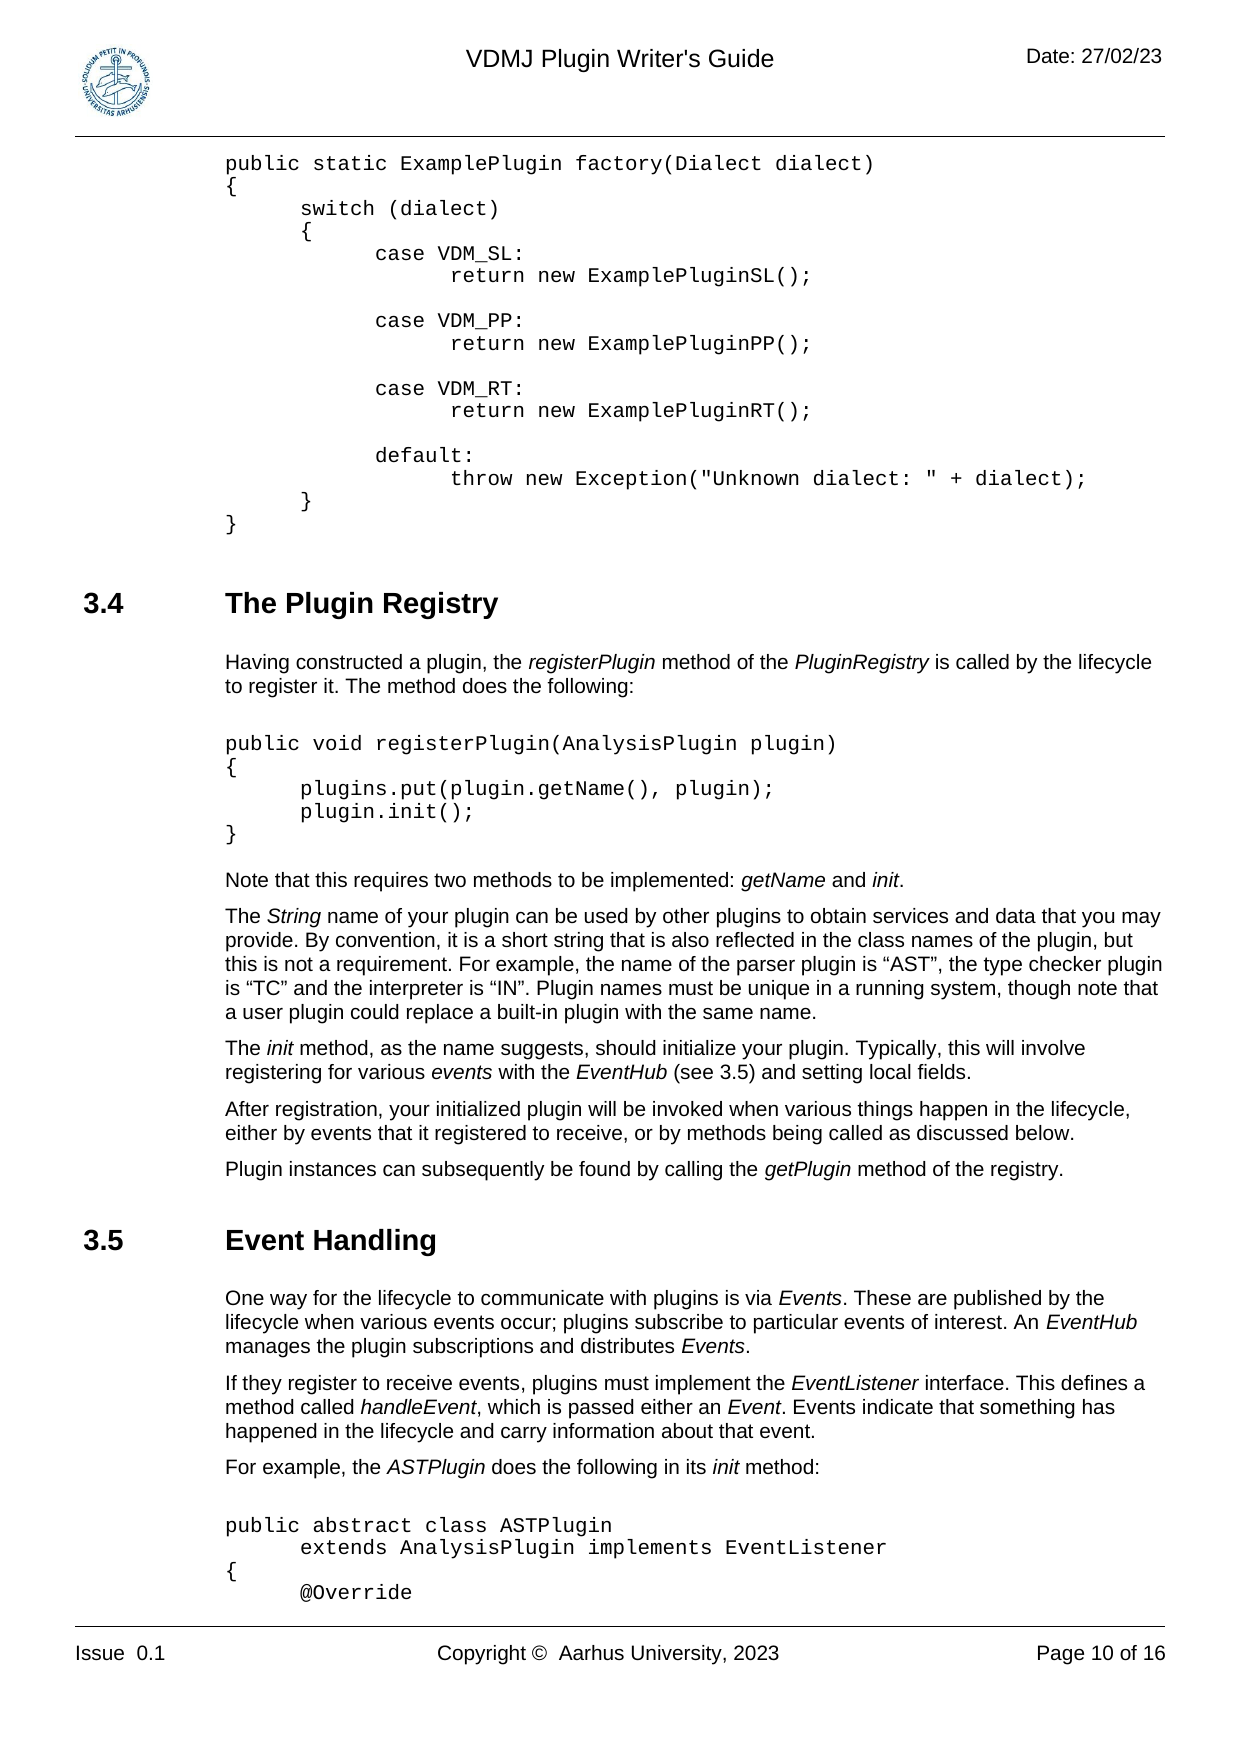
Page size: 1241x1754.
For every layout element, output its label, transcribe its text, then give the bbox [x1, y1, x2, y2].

text extends AnalysisPlugin implements EventListener [225, 1537, 1165, 1559]
text case VDM_SL: [225, 242, 1165, 265]
text { [225, 1559, 1165, 1582]
text { [225, 755, 1165, 778]
text throw new Exception("Unknown dialect: " + dialect); [225, 467, 1165, 490]
text } [225, 823, 1165, 845]
text The init method, as the name suggests, should initialize your plugin. Typically, this will involve registering for various events with the EventHub (see 3.5) and setting local fields. [225, 1037, 1165, 1084]
text @Override [300, 1582, 1165, 1604]
text { [225, 175, 1165, 197]
text switch (dialect) [225, 197, 1165, 220]
text plugin.init(); [225, 800, 1165, 823]
text public abstract class ASTPlugin [225, 1514, 1165, 1537]
text plugins.put(plugin.getName(), plugin); [225, 778, 1165, 800]
text } [225, 490, 1165, 512]
text public static ExamplePlugin factory(Dialect dialect) [225, 152, 1165, 175]
subtitle The Plugin Registry [75, 587, 1165, 620]
text return new ExamplePluginSL(); [225, 265, 1165, 287]
text Plugin instances can subsequently be found by calling the getPlugin method of the registry. [225, 1157, 1165, 1181]
subtitle Event Handling [75, 1224, 1165, 1257]
picture [78, 44, 153, 120]
text The String name of your plugin can be used by other plugins to obtain services and data that you may provide. By convention, it is a short string that is also reflected in the class names of the plugin, but this is not a requirement. For example, the name of the parser plugin is “AST”, the type checker plugin is “TC” and the interpreter is “IN”. Plugin names must be unique in a running system, though note that a user plugin could replace a built-in plugin with the same name. [225, 904, 1165, 1024]
text default: [225, 445, 1165, 467]
text Having constructed a plugin, the registerPlugin method of the PluginRegistry is called by the lifecycle to register it. The method does the following: [225, 650, 1165, 698]
text One way for the lifecycle to communicate with plugins is via Events. These are published by the lifecycle when various events occur; plugins subscribe to particular events of interest. An EventHub manages the plugin subscriptions and distributes Events. [225, 1287, 1165, 1358]
text For example, the ASTPlugin does the following in its init method: [225, 1455, 1165, 1479]
text case VDM_RT: [225, 377, 1165, 400]
text Note that this requires two methods to be implemented: getName and init. [225, 868, 1165, 892]
text return new ExamplePluginPP(); [225, 332, 1165, 355]
text } [225, 512, 1165, 535]
text return new ExamplePluginRT(); [225, 400, 1165, 422]
text case VDM_PP: [225, 310, 1165, 332]
text { [225, 220, 1165, 242]
text If they register to receive events, plugins must implement the EventListener interface. This defines a method called handleEvent, which is passed either an Event. Events indicate that something has happened in the lifecycle and carry information about that event. [225, 1371, 1165, 1443]
text After registration, your initialized plugin will be invoked when various things happen in the lifecycle, either by events that it registered to receive, or by methods being called as discussed below. [225, 1097, 1165, 1145]
text public void registerPlugin(AnalysisPlugin plugin) [225, 733, 1165, 755]
